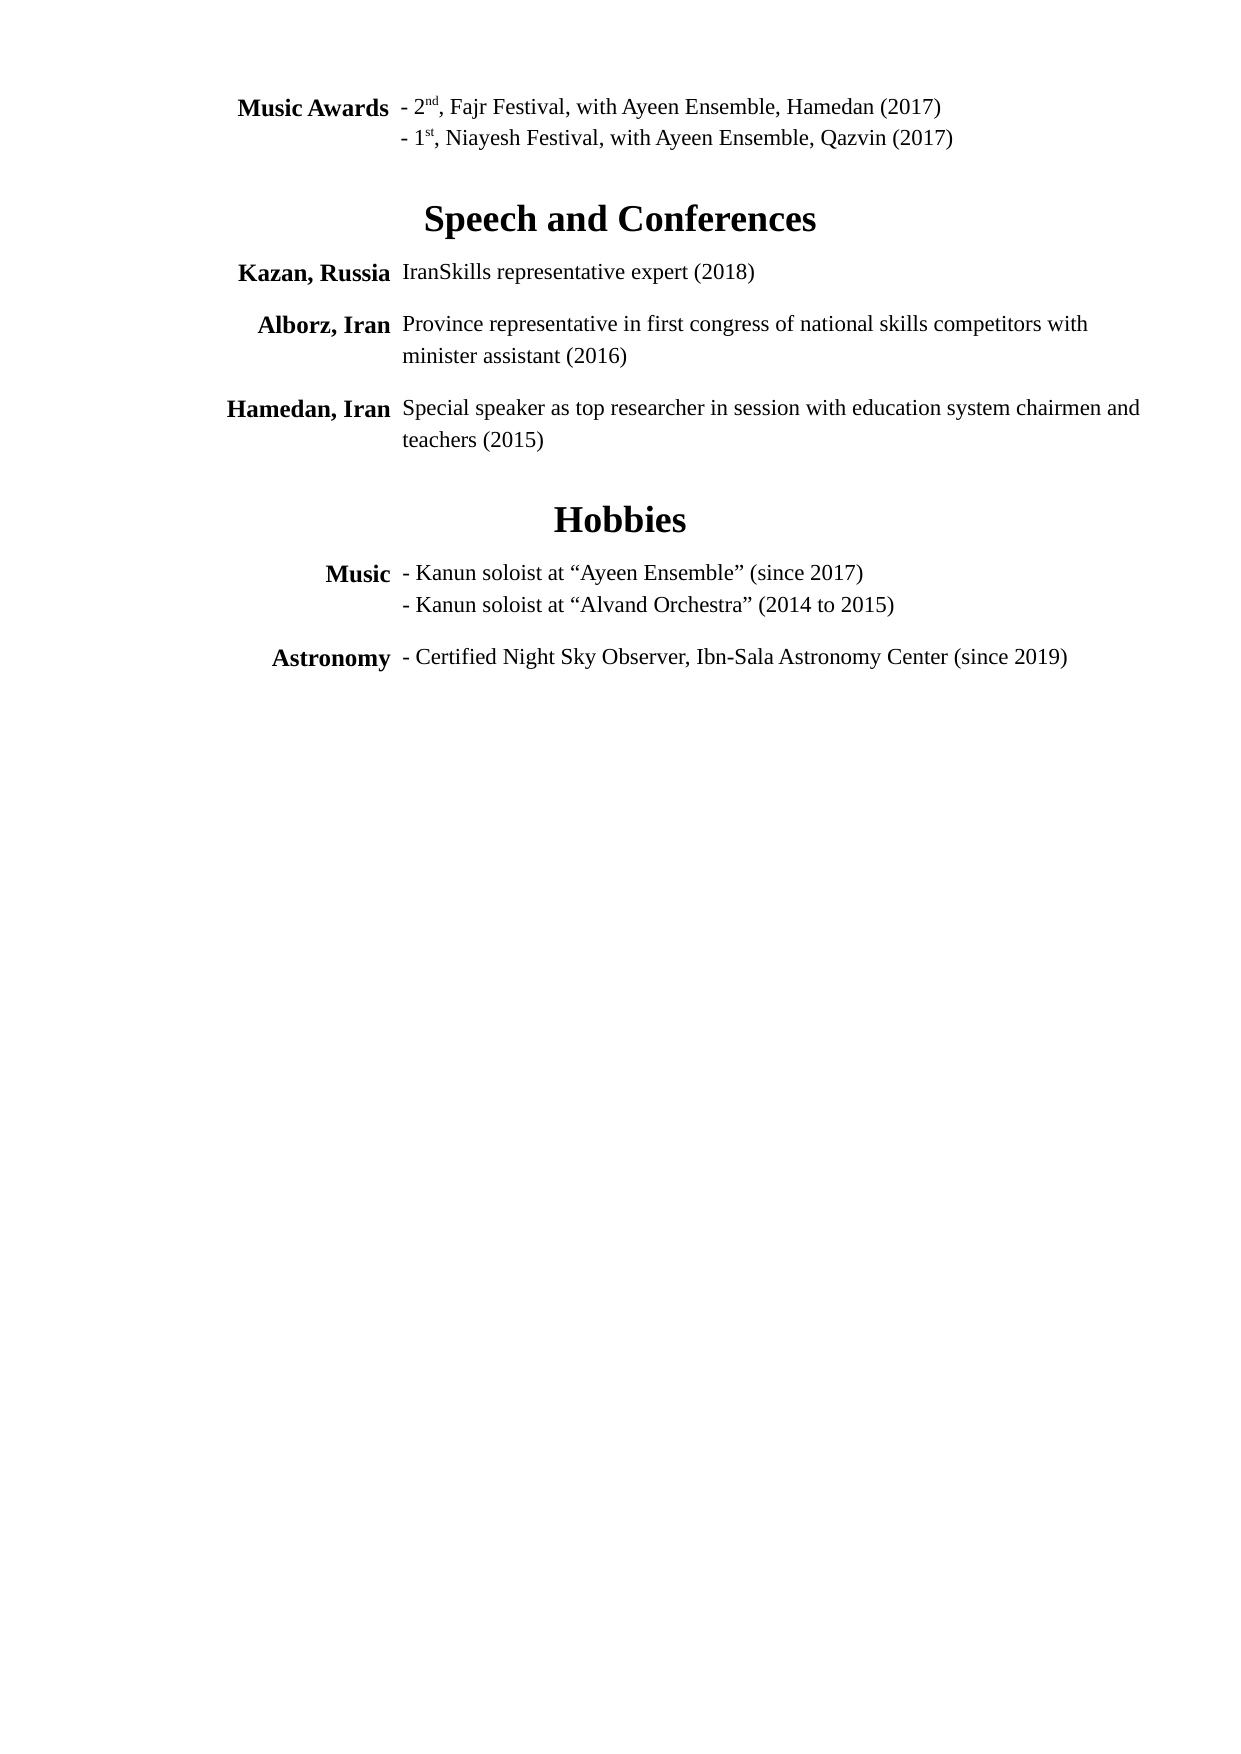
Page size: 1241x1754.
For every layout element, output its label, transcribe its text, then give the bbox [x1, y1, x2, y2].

table_cell Astronomy [87, 638, 396, 690]
table_header Kazan, Russia [87, 252, 396, 304]
table_cell - Certified Night Sky Observer, Ibn-Sala Astronomy Center (since 2019) [396, 638, 1153, 690]
table_header - Kanun soloist at “Ayeen Ensemble” (since 2017) - Kanun soloist at “Alvand Orchestra” (2014 to 2015) [396, 554, 1153, 637]
table_header IranSkills representative expert (2018) [396, 252, 1153, 304]
table_cell Hamedan, Iran [87, 389, 396, 472]
table_cell - 2nd, Fajr Festival, with Ayeen Ensemble, Hamedan (2017) - 1st, Niayesh Festival, with Ayeen Ensemble, Qazvin (2017) [395, 87, 1153, 171]
table_cell Music Awards [87, 87, 394, 171]
table_cell Special speaker as top researcher in session with education system chairmen and teachers (2015) [396, 389, 1153, 472]
subtitle Speech and Conferences [87, 196, 1153, 239]
table_cell Province representative in first congress of national skills competitors with minister assistant (2016) [396, 305, 1153, 388]
subtitle Hobbies [87, 497, 1153, 541]
table_cell Alborz, Iran [87, 305, 396, 388]
table_header Music [87, 554, 396, 637]
